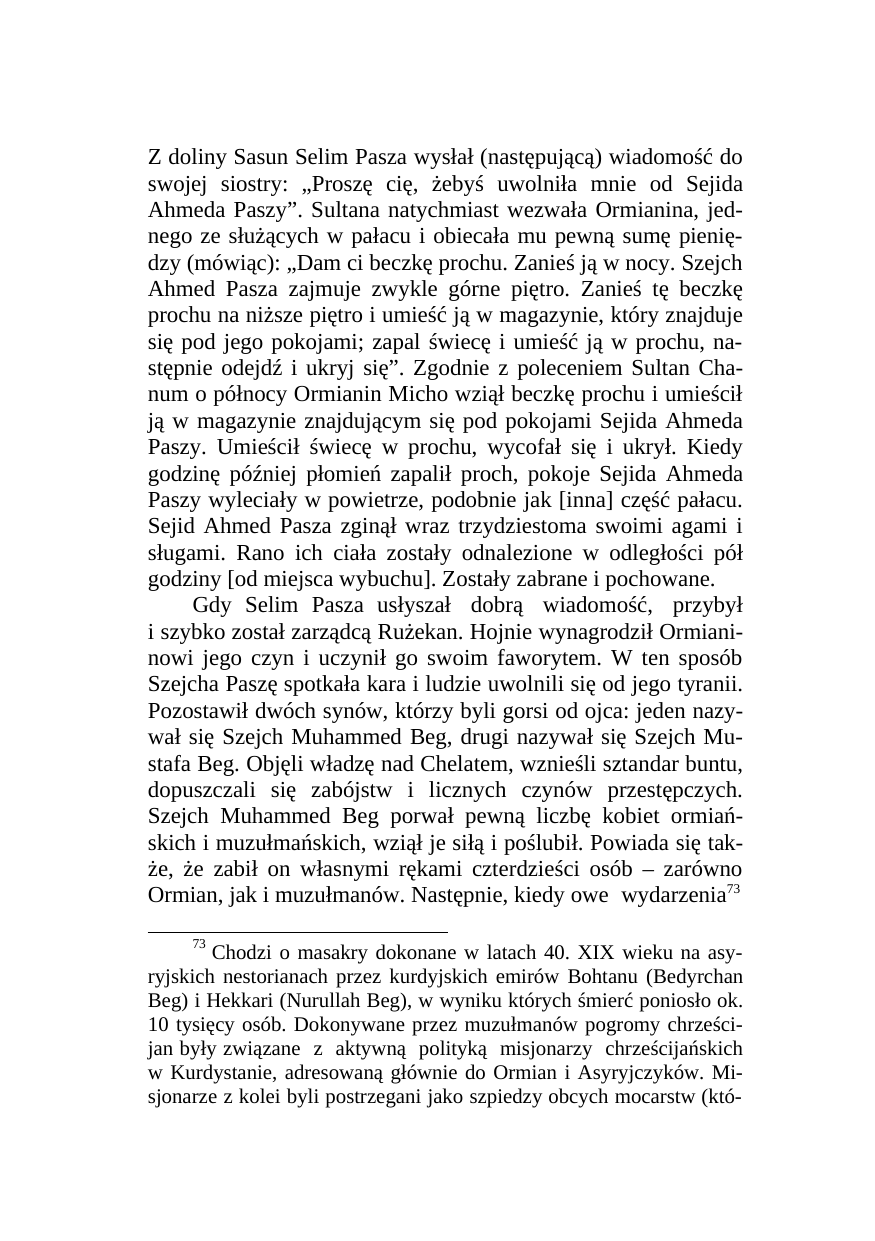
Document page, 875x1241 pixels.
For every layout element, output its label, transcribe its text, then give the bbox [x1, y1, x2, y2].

text Z doliny Sasun Selim Pasza wysłał (następującą) wiadomość do swojej siostry: „Proszę cię, żebyś uwolniła mnie od Sejida Ahmeda Paszy”. Sultana natychmiast wezwała Ormianina, jed- nego ze służących w pałacu i obiecała mu pewną sumę pienię- dzy (mówiąc): „Dam ci beczkę prochu. Zanieś ją w nocy. Szejch Ahmed Pasza zajmuje zwykle górne piętro. Zanieś tę beczkę prochu na niższe piętro i umieść ją w magazynie, który znajduje się pod jego pokojami; zapal świecę i umieść ją w prochu, na- stępnie odejdź i ukryj się”. Zgodnie z poleceniem Sultan Cha- num o północy Ormianin Micho wziął beczkę prochu i umieścił ją w magazynie znajdującym się pod pokojami Sejida Ahmeda Paszy. Umieścił świecę w prochu, wycofał się i ukrył. Kiedy godzinę później płomień zapalił proch, pokoje Sejida Ahmeda Paszy wyleciały w powietrze, podobnie jak [inna] część pałacu. Sejid Ahmed Pasza zginął wraz trzydziestoma swoimi agami i sługami. Rano ich ciała zostały odnalezione w odległości pół godziny [od miejsca wybuchu]. Zostały zabrane i pochowane. [148, 143, 744, 591]
text 73 Chodzi o masakry dokonane w latach 40. XIX wieku na asy- ryjskich nestorianach przez kurdyjskich emirów Bohtanu (Bedyrchan Beg) i Hekkari (Nurullah Beg), w wyniku których śmierć poniosło ok. 10 tysięcy osób. Dokonywane przez muzułmanów pogromy chrześci- jan były związane z aktywną polityką misjonarzy chrześcijańskich w Kurdystanie, adresowaną głównie do Ormian i Asyryjczyków. Mi- sjonarze z kolei byli postrzegani jako szpiedzy obcych mocarstw (któ- [148, 931, 744, 1108]
text Gdy Selim Pasza usłyszał dobrą wiadomość, przybył i szybko został zarządcą Rużekan. Hojnie wynagrodził Ormiani- nowi jego czyn i uczynił go swoim faworytem. W ten sposób Szejcha Paszę spotkała kara i ludzie uwolnili się od jego tyranii. Pozostawił dwóch synów, którzy byli gorsi od ojca: jeden nazy- wał się Szejch Muhammed Beg, drugi nazywał się Szejch Mu- stafa Beg. Objęli władzę nad Chelatem, wznieśli sztandar buntu, dopuszczali się zabójstw i licznych czynów przestępczych. Szejch Muhammed Beg porwał pewną liczbę kobiet ormiań- skich i muzułmańskich, wziął je siłą i poślubił. Powiada się tak- że, że zabił on własnymi rękami czterdzieści osób – zarówno Ormian, jak i muzułmanów. Następnie, kiedy owe wydarzenia73 [148, 591, 744, 908]
